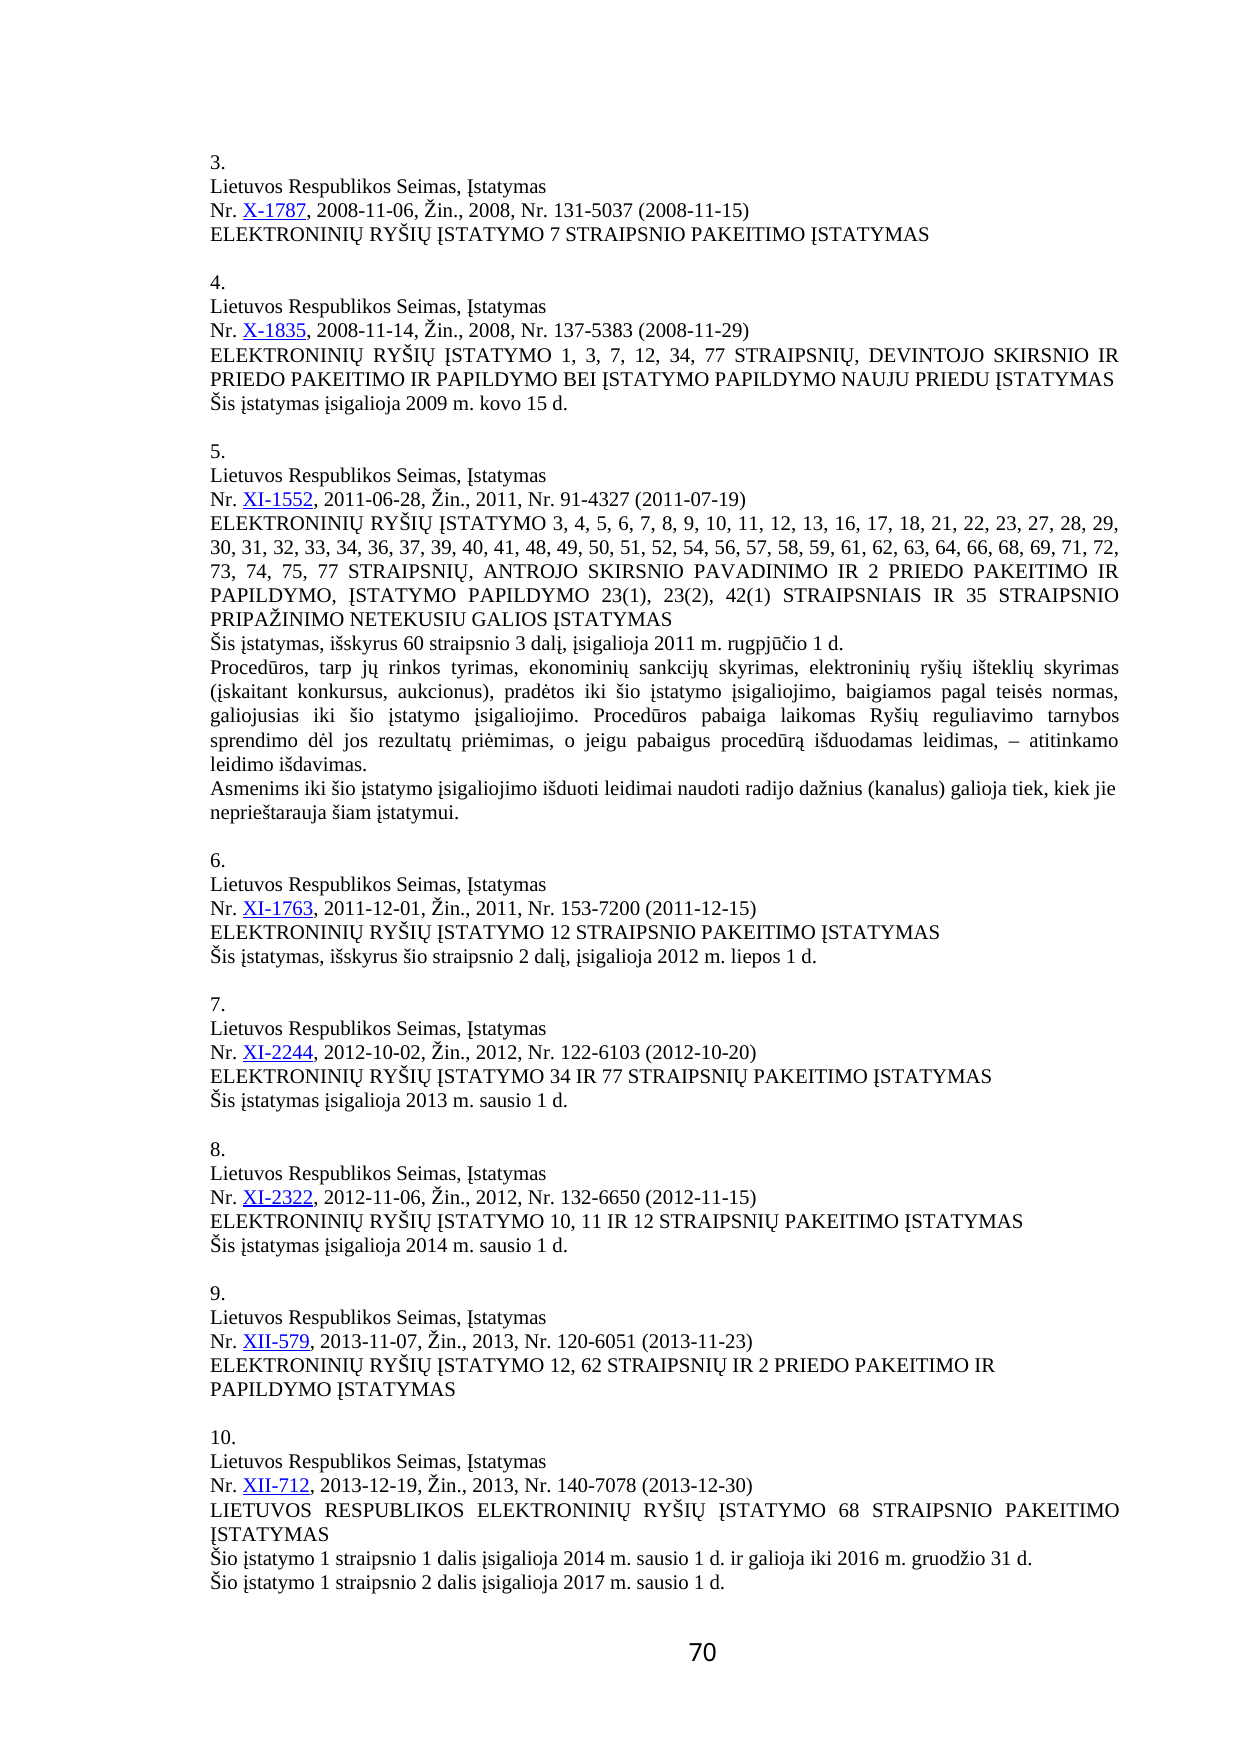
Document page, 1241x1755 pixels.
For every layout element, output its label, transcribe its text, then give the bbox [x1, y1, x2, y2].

text Nr. X-1835, 2008-11-14, Žin., 2008, Nr. 137-5383 (2008-11-29) [210, 318, 1120, 342]
text Šio įstatymo 1 straipsnio 2 dalis įsigalioja 2017 m. sausio 1 d. [210, 1570, 1120, 1594]
text Šis įstatymas įsigalioja 2009 m. kovo 15 d. [210, 391, 1120, 415]
text 9. [210, 1281, 1120, 1305]
text Lietuvos Respublikos Seimas, Įstatymas [210, 463, 1120, 487]
text Lietuvos Respublikos Seimas, Įstatymas [210, 1161, 1120, 1185]
text LIETUVOS RESPUBLIKOS ELEKTRONINIŲ RYŠIŲ ĮSTATYMO 68 STRAIPSNIO PAKEITIMO ĮSTATYMAS [210, 1497, 1120, 1546]
text Šis įstatymas, išskyrus šio straipsnio 2 dalį, įsigalioja 2012 m. liepos 1 d. [210, 944, 1120, 968]
text 5. [210, 439, 1120, 463]
text Nr. XI-2322, 2012-11-06, Žin., 2012, Nr. 132-6650 (2012-11-15) [210, 1185, 1120, 1209]
text Šis įstatymas, išskyrus 60 straipsnio 3 dalį, įsigalioja 2011 m. rugpjūčio 1 d. [210, 631, 1120, 655]
text ELEKTRONINIŲ RYŠIŲ ĮSTATYMO 7 STRAIPSNIO PAKEITIMO ĮSTATYMAS [210, 222, 1120, 246]
text ELEKTRONINIŲ RYŠIŲ ĮSTATYMO 10, 11 IR 12 STRAIPSNIŲ PAKEITIMO ĮSTATYMAS [210, 1209, 1120, 1233]
text ELEKTRONINIŲ RYŠIŲ ĮSTATYMO 3, 4, 5, 6, 7, 8, 9, 10, 11, 12, 13, 16, 17, 18, 21, 22, 23, 27, 28, 29, 30, 31, 32, 33, 34, 36, 37, 39, 40, 41, 48, 49, 50, 51, 52, 54, 56, 57, 58, 59, 61, 62, 63, 64, 66, 68, 69, 71, 72, 73, 74, 75, 77 STRAIPSNIŲ, ANTROJO SKIRSNIO PAVADINIMO IR 2 PRIEDO PAKEITIMO IR PAPILDYMO, ĮSTATYMO PAPILDYMO 23(1), 23(2), 42(1) STRAIPSNIAIS IR 35 STRAIPSNIO PRIPAŽINIMO NETEKUSIU GALIOS ĮSTATYMAS [210, 511, 1120, 631]
text Šio įstatymo 1 straipsnio 1 dalis įsigalioja 2014 m. sausio 1 d. ir galioja iki 2016 m. gruodžio 31 d. [210, 1546, 1120, 1570]
text 6. [210, 848, 1120, 872]
text Lietuvos Respublikos Seimas, Įstatymas [210, 294, 1120, 318]
text ELEKTRONINIŲ RYŠIŲ ĮSTATYMO 12, 62 STRAIPSNIŲ IR 2 PRIEDO PAKEITIMO IR PAPILDYMO ĮSTATYMAS [210, 1353, 1120, 1401]
text Nr. XI-1763, 2011-12-01, Žin., 2011, Nr. 153-7200 (2011-12-15) [210, 896, 1120, 920]
text 8. [210, 1137, 1120, 1161]
text Asmenims iki šio įstatymo įsigaliojimo išduoti leidimai naudoti radijo dažnius (kanalus) galioja tiek, kiek jie neprieštarauja šiam įstatymui. [210, 776, 1120, 824]
text Nr. XII-579, 2013-11-07, Žin., 2013, Nr. 120-6051 (2013-11-23) [210, 1329, 1120, 1353]
text 10. [210, 1425, 1120, 1449]
text Lietuvos Respublikos Seimas, Įstatymas [210, 1305, 1120, 1329]
text Nr. XII-712, 2013-12-19, Žin., 2013, Nr. 140-7078 (2013-12-30) [210, 1473, 1120, 1497]
text Procedūros, tarp jų rinkos tyrimas, ekonominių sankcijų skyrimas, elektroninių ryšių išteklių skyrimas (įskaitant konkursus, aukcionus), pradėtos iki šio įstatymo įsigaliojimo, baigiamos pagal teisės normas, galiojusias iki šio įstatymo įsigaliojimo. Procedūros pabaiga laikomas Ryšių reguliavimo tarnybos sprendimo dėl jos rezultatų priėmimas, o jeigu pabaigus procedūrą išduodamas leidimas, – atitinkamo leidimo išdavimas. [210, 655, 1120, 776]
text 3. [210, 150, 1120, 174]
text ELEKTRONINIŲ RYŠIŲ ĮSTATYMO 1, 3, 7, 12, 34, 77 STRAIPSNIŲ, DEVINTOJO SKIRSNIO IR PRIEDO PAKEITIMO IR PAPILDYMO BEI ĮSTATYMO PAPILDYMO NAUJU PRIEDU ĮSTATYMAS [210, 342, 1120, 391]
text Lietuvos Respublikos Seimas, Įstatymas [210, 174, 1120, 198]
text 7. [210, 992, 1120, 1016]
text 4. [210, 270, 1120, 294]
text ELEKTRONINIŲ RYŠIŲ ĮSTATYMO 12 STRAIPSNIO PAKEITIMO ĮSTATYMAS [210, 920, 1120, 944]
text Nr. X-1787, 2008-11-06, Žin., 2008, Nr. 131-5037 (2008-11-15) [210, 198, 1120, 222]
text ELEKTRONINIŲ RYŠIŲ ĮSTATYMO 34 IR 77 STRAIPSNIŲ PAKEITIMO ĮSTATYMAS [210, 1064, 1120, 1088]
text Nr. XI-1552, 2011-06-28, Žin., 2011, Nr. 91-4327 (2011-07-19) [210, 487, 1120, 511]
text Lietuvos Respublikos Seimas, Įstatymas [210, 1449, 1120, 1473]
text Nr. XI-2244, 2012-10-02, Žin., 2012, Nr. 122-6103 (2012-10-20) [210, 1040, 1120, 1064]
text Lietuvos Respublikos Seimas, Įstatymas [210, 1016, 1120, 1040]
text Šis įstatymas įsigalioja 2013 m. sausio 1 d. [210, 1088, 1120, 1112]
text Šis įstatymas įsigalioja 2014 m. sausio 1 d. [210, 1233, 1120, 1257]
text Lietuvos Respublikos Seimas, Įstatymas [210, 872, 1120, 896]
